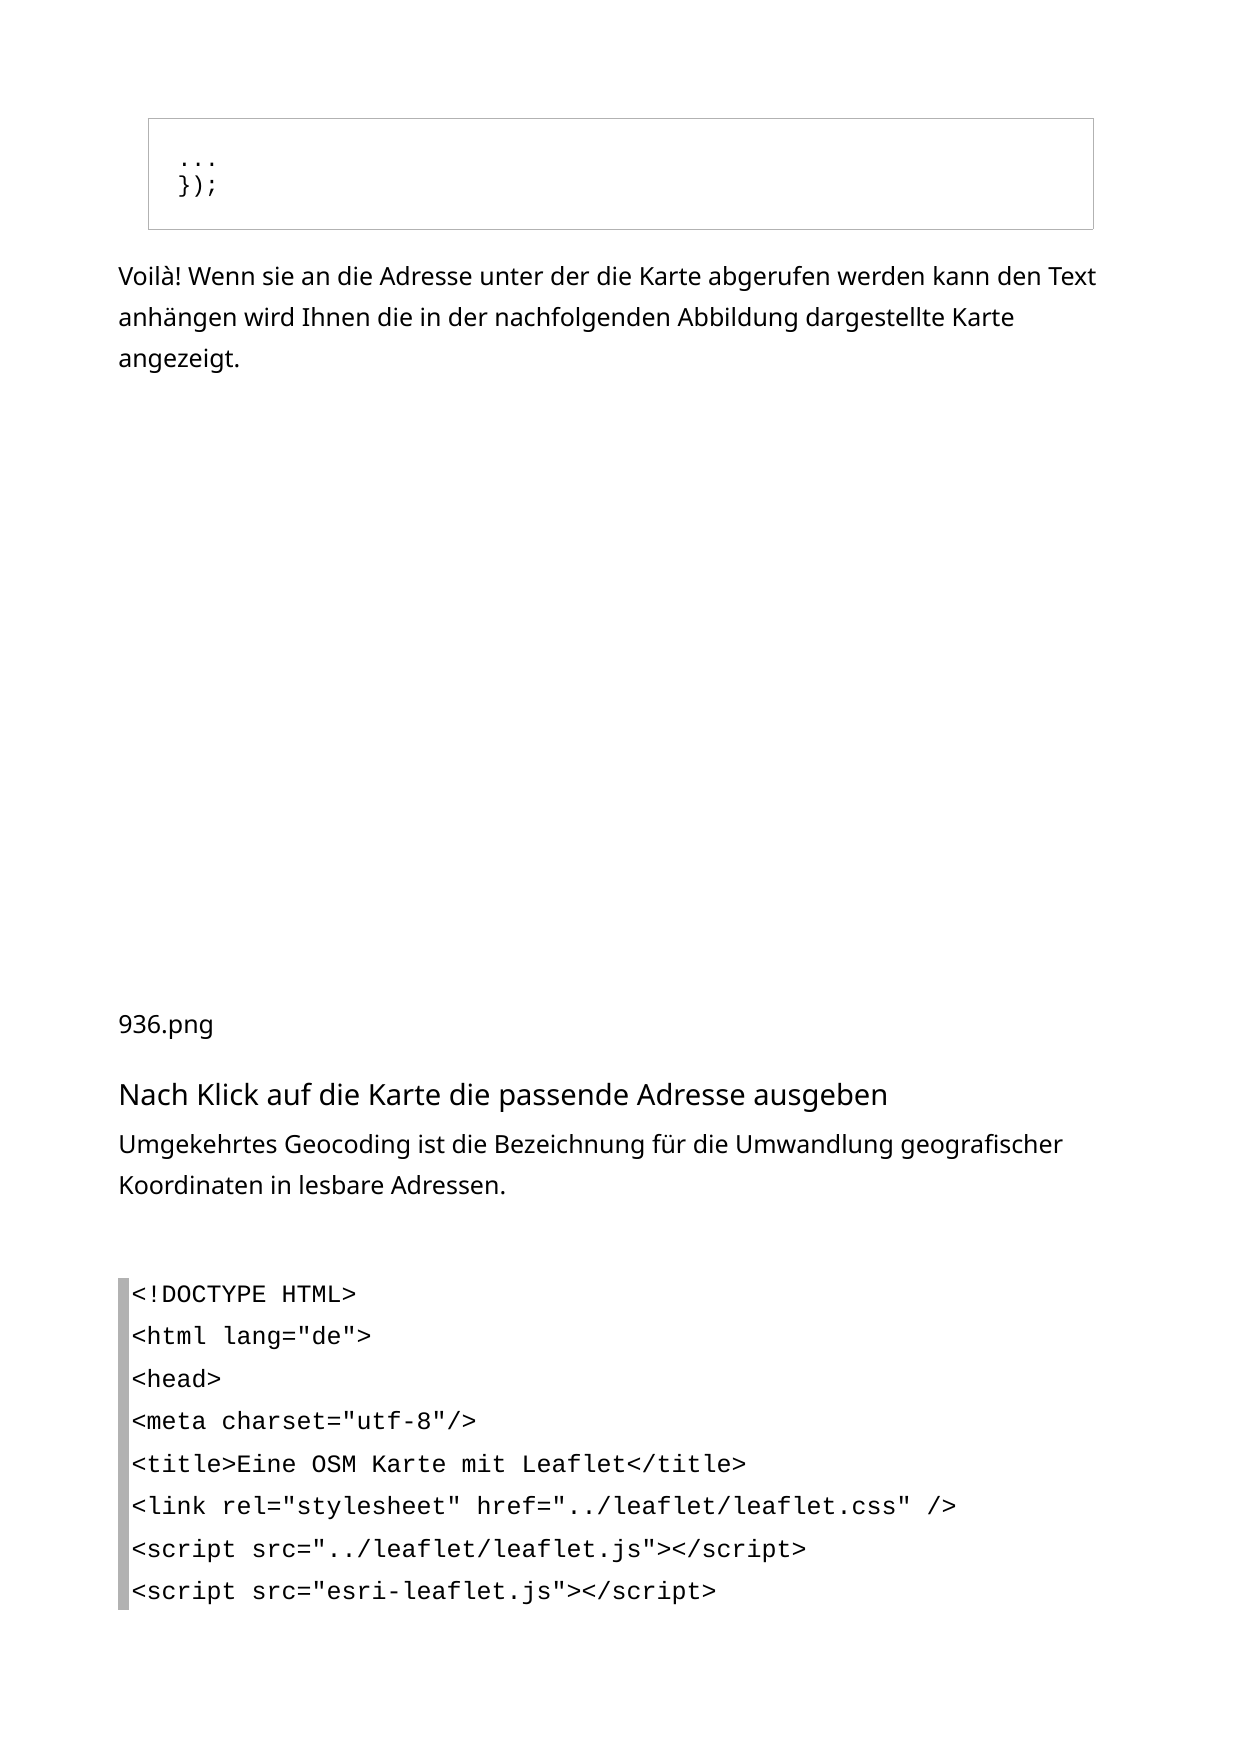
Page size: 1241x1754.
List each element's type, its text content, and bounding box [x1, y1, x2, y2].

text Voilà! Wenn sie an die Adresse unter der die Karte abgerufen werden kann den Text anhängen wird Ihnen die in der nachfolgenden Abbildung dargestellte Karte angezeigt. [118, 259, 1122, 374]
text 936.png [118, 1007, 1122, 1041]
text <meta charset="utf-8"/> [129, 1406, 1122, 1437]
text Umgekehrtes Geocoding ist die Bezeichnung für die Umwandlung geografischer Koordinaten in lesbare Adressen. [118, 1127, 1122, 1202]
text <html lang="de"> [129, 1321, 1122, 1352]
text <script src="../leaflet/leaflet.js"></script> [129, 1533, 1122, 1564]
text ... }); [149, 119, 1093, 229]
text <!DOCTYPE HTML> [129, 1278, 1122, 1309]
text <head> [129, 1363, 1122, 1394]
subtitle Nach Klick auf die Karte die passende Adresse ausgeben [118, 1074, 1122, 1114]
text <title>Eine OSM Karte mit Leaflet</title> [129, 1448, 1122, 1479]
text <script src="esri-leaflet.js"></script> [129, 1576, 1122, 1610]
text <link rel="stylesheet" href="../leaflet/leaflet.css" /> [129, 1491, 1122, 1522]
